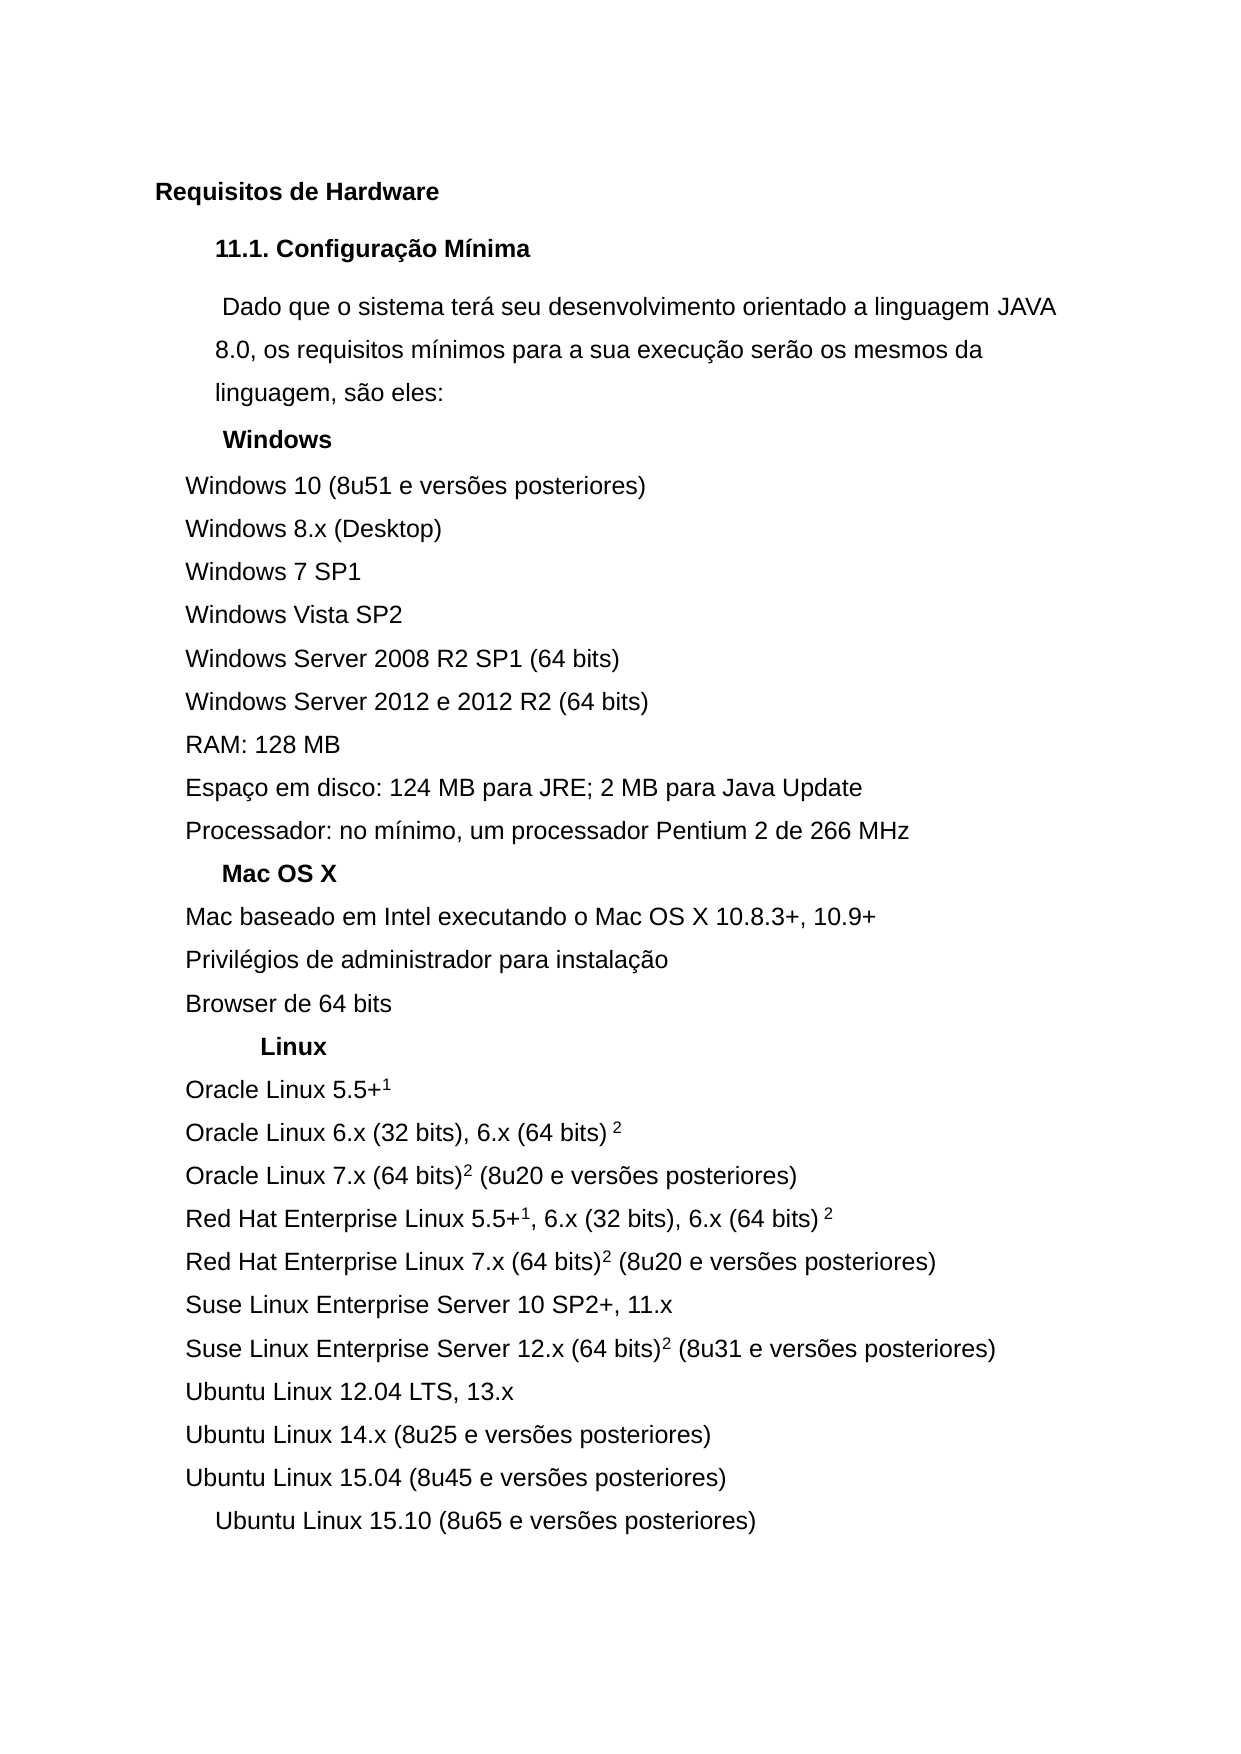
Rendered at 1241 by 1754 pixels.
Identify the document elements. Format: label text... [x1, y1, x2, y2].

text Windows Server 2008 R2 SP1 (64 bits) [185, 644, 1055, 672]
text Suse Linux Enterprise Server 10 SP2+, 11.x [185, 1291, 1055, 1319]
text Oracle Linux 7.x (64 bits)2 (8u20 e versões posteriores) [185, 1161, 1055, 1190]
text Oracle Linux 5.5+1 [185, 1075, 1055, 1104]
text Oracle Linux 6.x (32 bits), 6.x (64 bits) 2 [185, 1118, 1055, 1147]
text Windows 7 SP1 [185, 557, 1055, 586]
text 11.1. Configuração Mínima [148, 234, 1092, 263]
subtitle Windows [148, 421, 1092, 454]
text Windows 10 (8u51 e versões posteriores) [185, 471, 1055, 500]
text Espaço em disco: 124 MB para JRE; 2 MB para Java Update [185, 773, 1055, 802]
text Dado que o sistema terá seu desenvolvimento orientado a linguagem JAVA 8.0, os requisitos mínimos para a sua execução serão os mesmos da linguagem, são eles: [215, 291, 1092, 406]
text Windows Server 2012 e 2012 R2 (64 bits) [185, 687, 1055, 716]
text Red Hat Enterprise Linux 5.5+1, 6.x (32 bits), 6.x (64 bits) 2 [185, 1204, 1055, 1233]
text Windows Vista SP2 [185, 601, 1055, 629]
text Windows 8.x (Desktop) [185, 514, 1055, 543]
subtitle Requisitos de Hardware [148, 176, 1092, 205]
text Red Hat Enterprise Linux 7.x (64 bits)2 (8u20 e versões posteriores) [185, 1247, 1055, 1276]
subtitle Mac OS X [148, 859, 1092, 888]
text Ubuntu Linux 14.x (8u25 e versões posteriores) [185, 1420, 1055, 1449]
text Privilégios de administrador para instalação [185, 946, 1055, 974]
text Processador: no mínimo, um processador Pentium 2 de 266 MHz [185, 816, 1055, 845]
text Ubuntu Linux 15.10 (8u65 e versões posteriores) [215, 1506, 1092, 1535]
text Suse Linux Enterprise Server 12.x (64 bits)2 (8u31 e versões posteriores) [185, 1334, 1055, 1362]
text Ubuntu Linux 12.04 LTS, 13.x [185, 1377, 1055, 1406]
text Mac baseado em Intel executando o Mac OS X 10.8.3+, 10.9+ [185, 902, 1055, 931]
text RAM: 128 MB [185, 730, 1055, 759]
text Browser de 64 bits Linux [185, 989, 1055, 1061]
text Ubuntu Linux 15.04 (8u45 e versões posteriores) [185, 1463, 1055, 1492]
